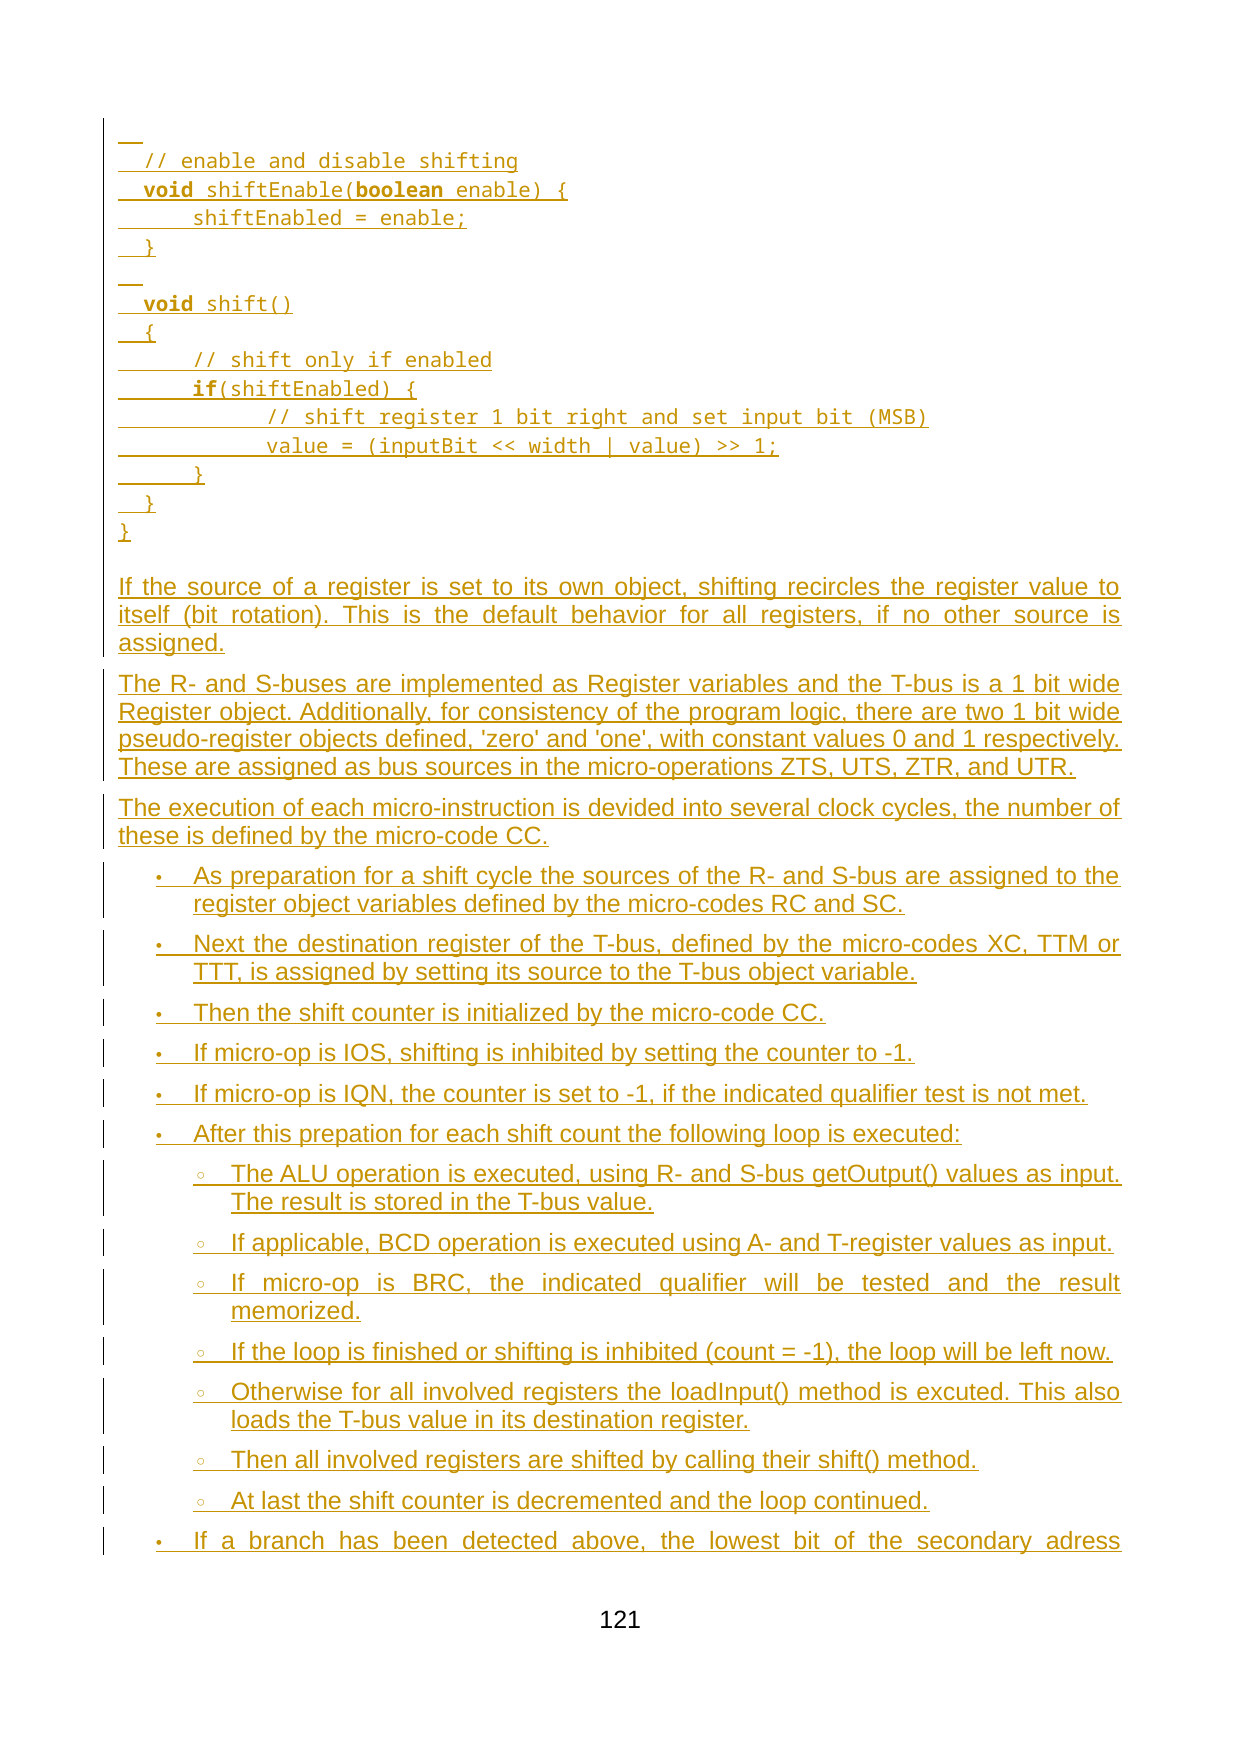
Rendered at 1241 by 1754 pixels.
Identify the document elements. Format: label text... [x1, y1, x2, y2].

text The execution of each micro-instruction is devided into several clock cycles, the number of [118, 793, 1122, 818]
list At last the shift counter is decremented and the loop continued. [193, 1486, 1122, 1514]
list If applicable, BCD operation is executed using A- and T-register values as input. [193, 1228, 1122, 1256]
list Then the shift counter is initialized by the micro-code CC. [156, 998, 1122, 1026]
list Otherwise for all involved registers the loadInput() method is excuted. This also [193, 1378, 1122, 1402]
list If micro-op is IOS, shifting is inhibited by setting the counter to -1. [156, 1039, 1122, 1067]
list If micro-op is BRC, the indicated qualifier will be tested and the result memorized. [193, 1269, 1122, 1325]
text These are assigned as bus sources in the micro-operations ZTS, UTS, ZTR, and UTR. [118, 751, 1122, 781]
text assigned. [118, 626, 1122, 657]
text The R- and S-buses are implemented as Register variables and the T-bus is a 1 bit wide [118, 669, 1122, 694]
list loads the T-bus value in its destination register. [193, 1403, 1122, 1433]
list After this prepation for each shift count the following loop is executed: [156, 1120, 1122, 1148]
text // shift only if enabled [118, 346, 1122, 374]
text } [118, 488, 1122, 516]
text { [118, 317, 1122, 346]
text void shiftEnable(boolean enable) { [118, 175, 1122, 203]
list The ALU operation is executed, using R- and S-bus getOutput() values as input. [193, 1160, 1122, 1184]
text if(shiftEnabled) { [118, 374, 1122, 402]
text // shift register 1 bit right and set input bit (MSB) [118, 402, 1122, 431]
list The result is stored in the T-bus value. [193, 1186, 1122, 1216]
text value = (inputBit << width | value) >> 1; [118, 431, 1122, 459]
text } [118, 459, 1122, 488]
text these is defined by the micro-code CC. [118, 819, 1122, 849]
text Register object. Additionally, for consistency of the program logic, there are two 1 bit wide [118, 695, 1122, 721]
list Then all involved registers are shifted by calling their shift() method. [193, 1446, 1122, 1474]
text If the source of a register is set to its own object, shifting recircles the register value to itself (bit rotation). This is the default behavior for all registers, if no other source is [118, 573, 1122, 625]
list If a branch has been detected above, the lowest bit of the secondary adress [156, 1527, 1122, 1551]
text // enable and disable shifting [118, 147, 1122, 175]
list If micro-op is IQN, the counter is set to -1, if the indicated qualifier test is not met. [156, 1079, 1122, 1107]
text shiftEnabled = enable; [118, 203, 1122, 232]
text pseudo-register objects defined, 'zero' and 'one', with constant values 0 and 1 respectively. [118, 723, 1122, 749]
list If the loop is finished or shifting is inhibited (count = -1), the loop will be left now. [193, 1337, 1122, 1365]
text } [118, 516, 1122, 545]
text void shift() [118, 289, 1122, 317]
list Next the destination register of the T-bus, defined by the micro-codes XC, TTM or TTT, is assigned by setting its source to the T-bus object variable. [156, 930, 1122, 986]
text } [118, 232, 1122, 260]
list As preparation for a shift cycle the sources of the R- and S-bus are assigned to the register object variables defined by the micro-codes RC and SC. [156, 862, 1122, 918]
